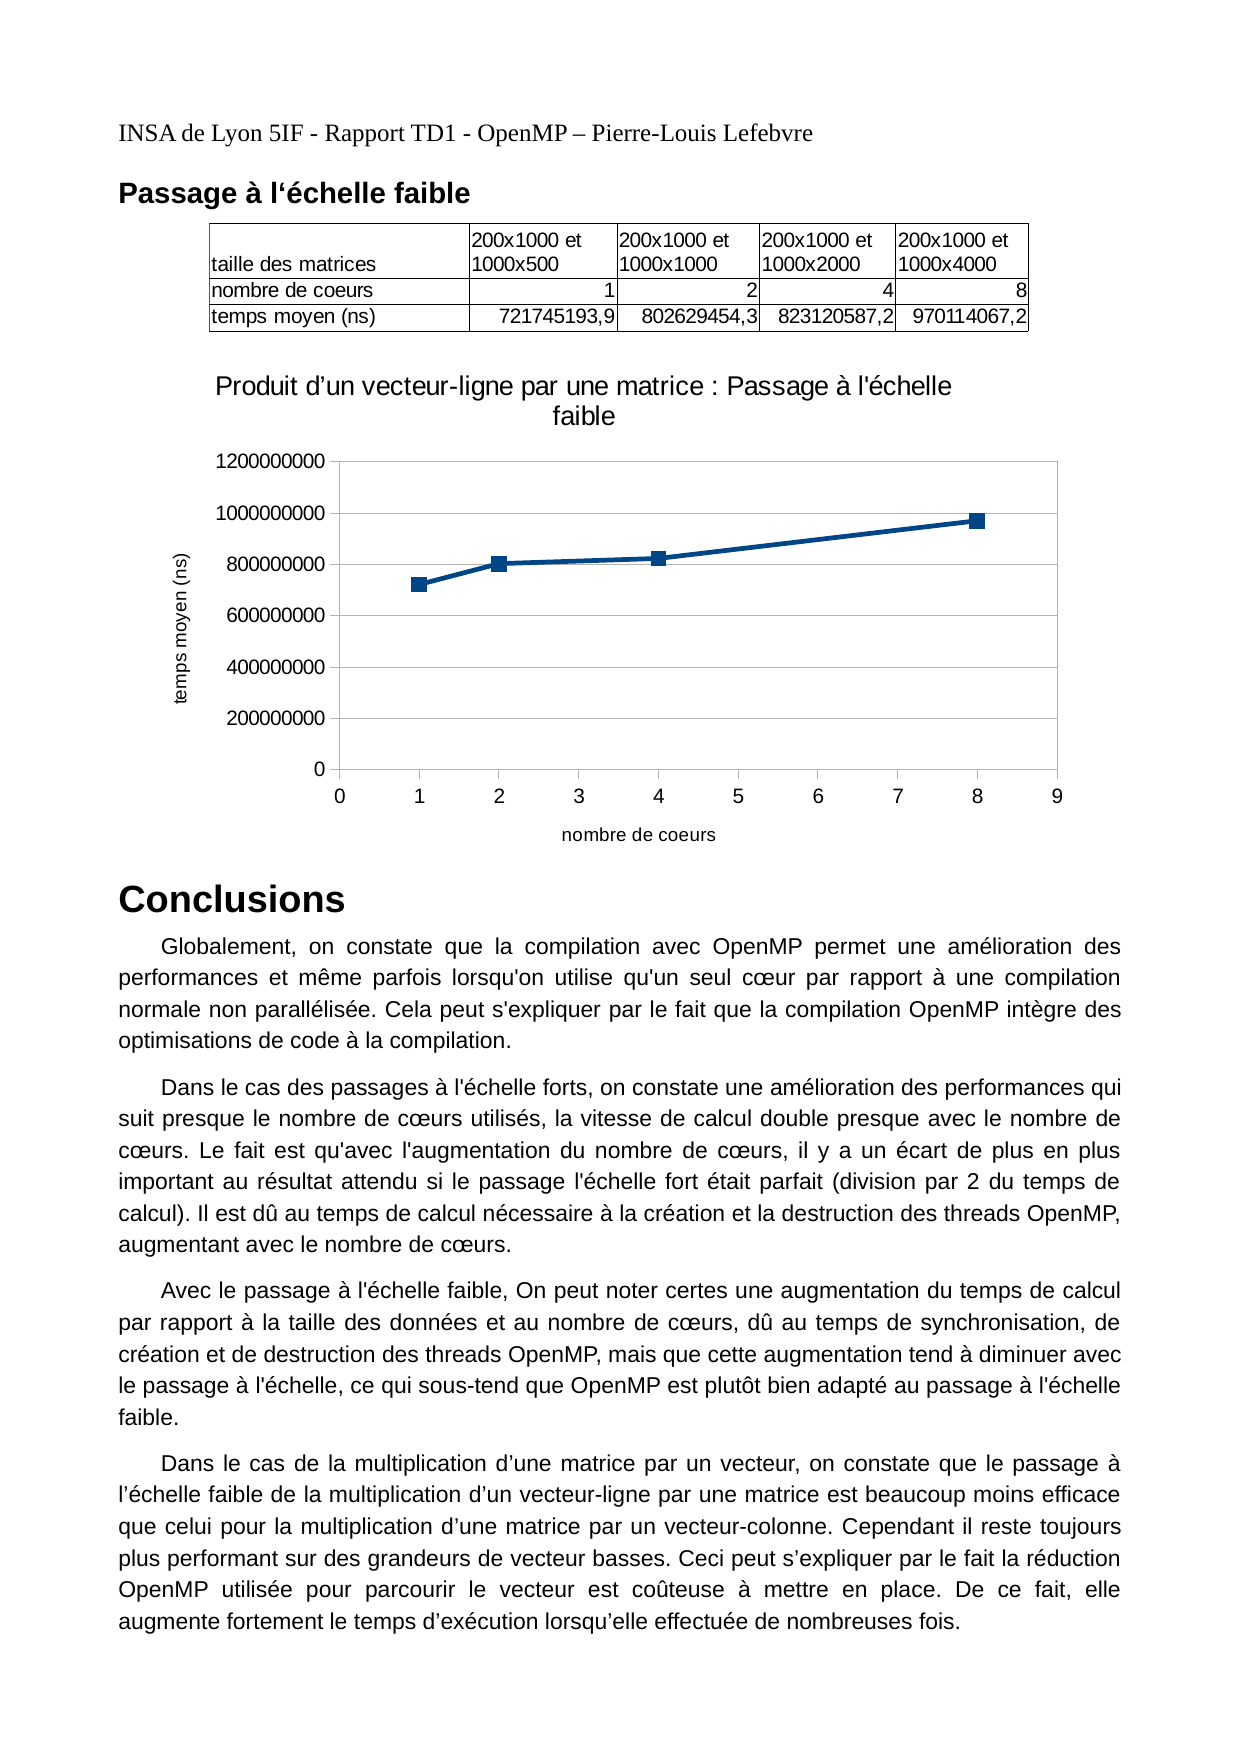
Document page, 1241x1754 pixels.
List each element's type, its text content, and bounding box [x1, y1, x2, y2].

text Dans le cas de la multiplication d’une matrice par un vecteur, on constate que le passage à l’échelle faible de la multiplication d’un vecteur-ligne par une matrice est beaucoup moins efficace que celui pour la multiplication d’une matrice par un vecteur-colonne. Cependant il reste toujours plus performant sur des grandeurs de vecteur basses. Ceci peut s’expliquer par le fait la réduction OpenMP utilisée pour parcourir le vecteur est coûteuse à mettre en place. De ce fait, elle augmente fortement le temps d’exécution lorsqu’elle effectuée de nombreuses fois. [118, 1450, 1122, 1634]
text Avec le passage à l'échelle faible, On peut noter certes une augmentation du temps de calcul par rapport à la taille des données et au nombre de cœurs, dû au temps de synchronisation, de création et de destruction des threads OpenMP, mais que cette augmentation tend à diminuer avec le passage à l'échelle, ce qui sous-tend que OpenMP est plutôt bien adapté au passage à l'échelle faible. [118, 1277, 1122, 1430]
subtitle Passage à l‘échelle faible [118, 176, 1122, 210]
text Globalement, on constate que la compilation avec OpenMP permet une amélioration des performances et même parfois lorsqu'on utilise qu'un seul cœur par rapport à une compilation normale non parallélisée. Cela peut s'expliquer par le fait que la compilation OpenMP intègre des optimisations de code à la compilation. [118, 933, 1122, 1054]
subtitle Conclusions [118, 346, 1122, 920]
text Dans le cas des passages à l'échelle forts, on constate une amélioration des performances qui suit presque le nombre de cœurs utilisés, la vitesse de calcul double presque avec le nombre de cœurs. Le fait est qu'avec l'augmentation du nombre de cœurs, il y a un écart de plus en plus important au résultat attendu si le passage l'échelle fort était parfait (division par 2 du temps de calcul). Il est dû au temps de calcul nécessaire à la création et la destruction des threads OpenMP, augmentant avec le nombre de cœurs. [118, 1073, 1122, 1258]
